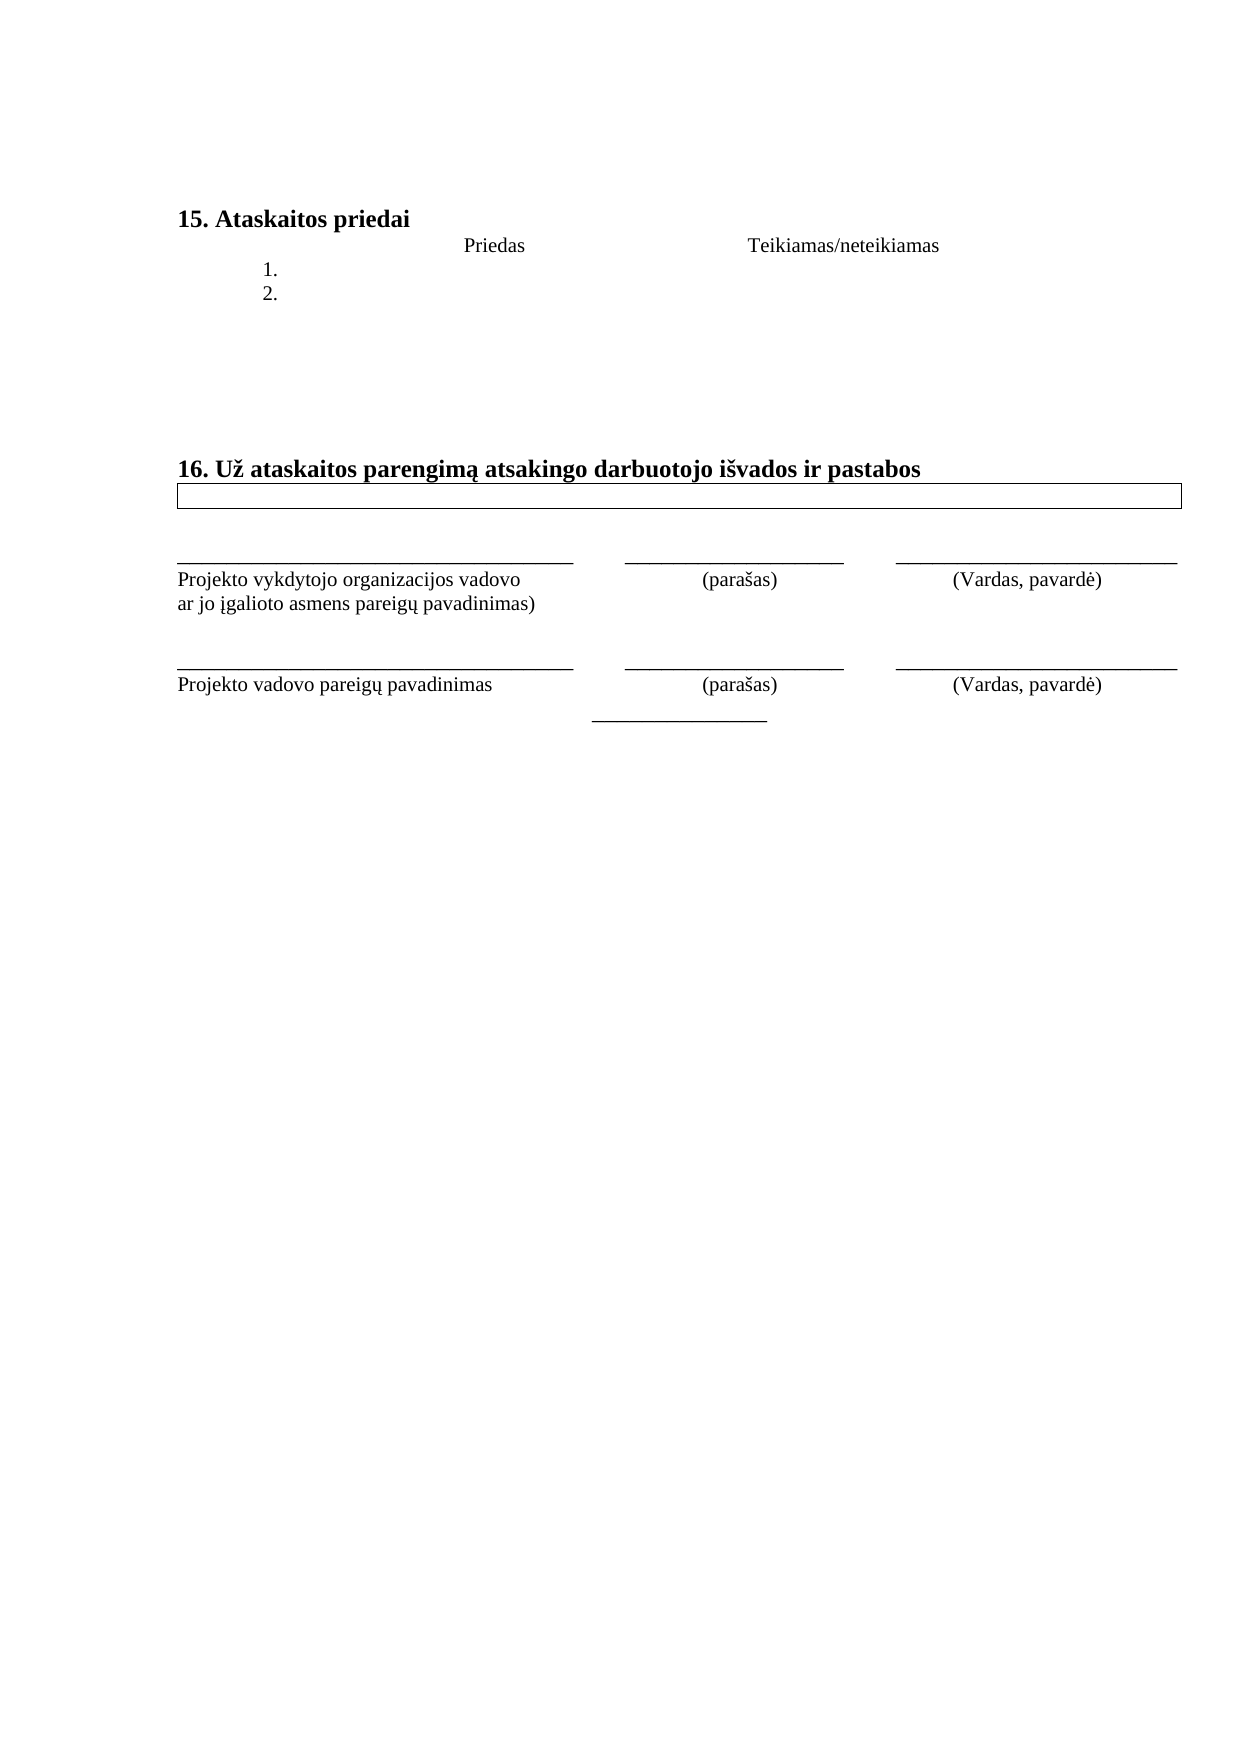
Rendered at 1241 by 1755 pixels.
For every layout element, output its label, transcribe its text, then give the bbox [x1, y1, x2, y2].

table_cell [177, 402, 378, 426]
table_header [177, 233, 378, 257]
table_header [178, 484, 1181, 508]
table_cell [662, 329, 1181, 353]
table_cell [379, 354, 662, 377]
table_cell [662, 402, 1181, 426]
table_cell [379, 281, 662, 305]
text 16. Už ataskaitos parengimą atsakingo darbuotojo išvados ir pastabos [177, 454, 1181, 483]
table_cell [177, 378, 378, 402]
table_cell [662, 354, 1181, 377]
table_cell [662, 378, 1181, 402]
table_cell [177, 354, 378, 377]
table_cell [177, 329, 378, 353]
table_cell [379, 257, 662, 281]
text ar jo įgalioto asmens pareigų pavadinimas) [177, 591, 1181, 615]
table_header Teikiamas/neteikiamas [662, 233, 1181, 257]
text Projekto vykdytojo organizacijos vadovo (parašas) (Vardas, pavardė) [177, 567, 1181, 591]
text Projekto vadovo pareigų pavadinimas (parašas) (Vardas, pavardė) [177, 672, 1181, 696]
table_cell 1. [177, 257, 378, 281]
table_cell [662, 257, 1181, 281]
table_cell [379, 329, 662, 353]
table_cell [379, 378, 662, 402]
table_cell [662, 305, 1181, 329]
text 15. Ataskaitos priedai [177, 204, 1181, 233]
table_header Priedas [379, 233, 662, 257]
table_cell [379, 402, 662, 426]
table_cell [379, 305, 662, 329]
text ______________ [177, 696, 1181, 725]
table_cell [177, 305, 378, 329]
table_cell 2. [177, 281, 378, 305]
table_cell [662, 281, 1181, 305]
